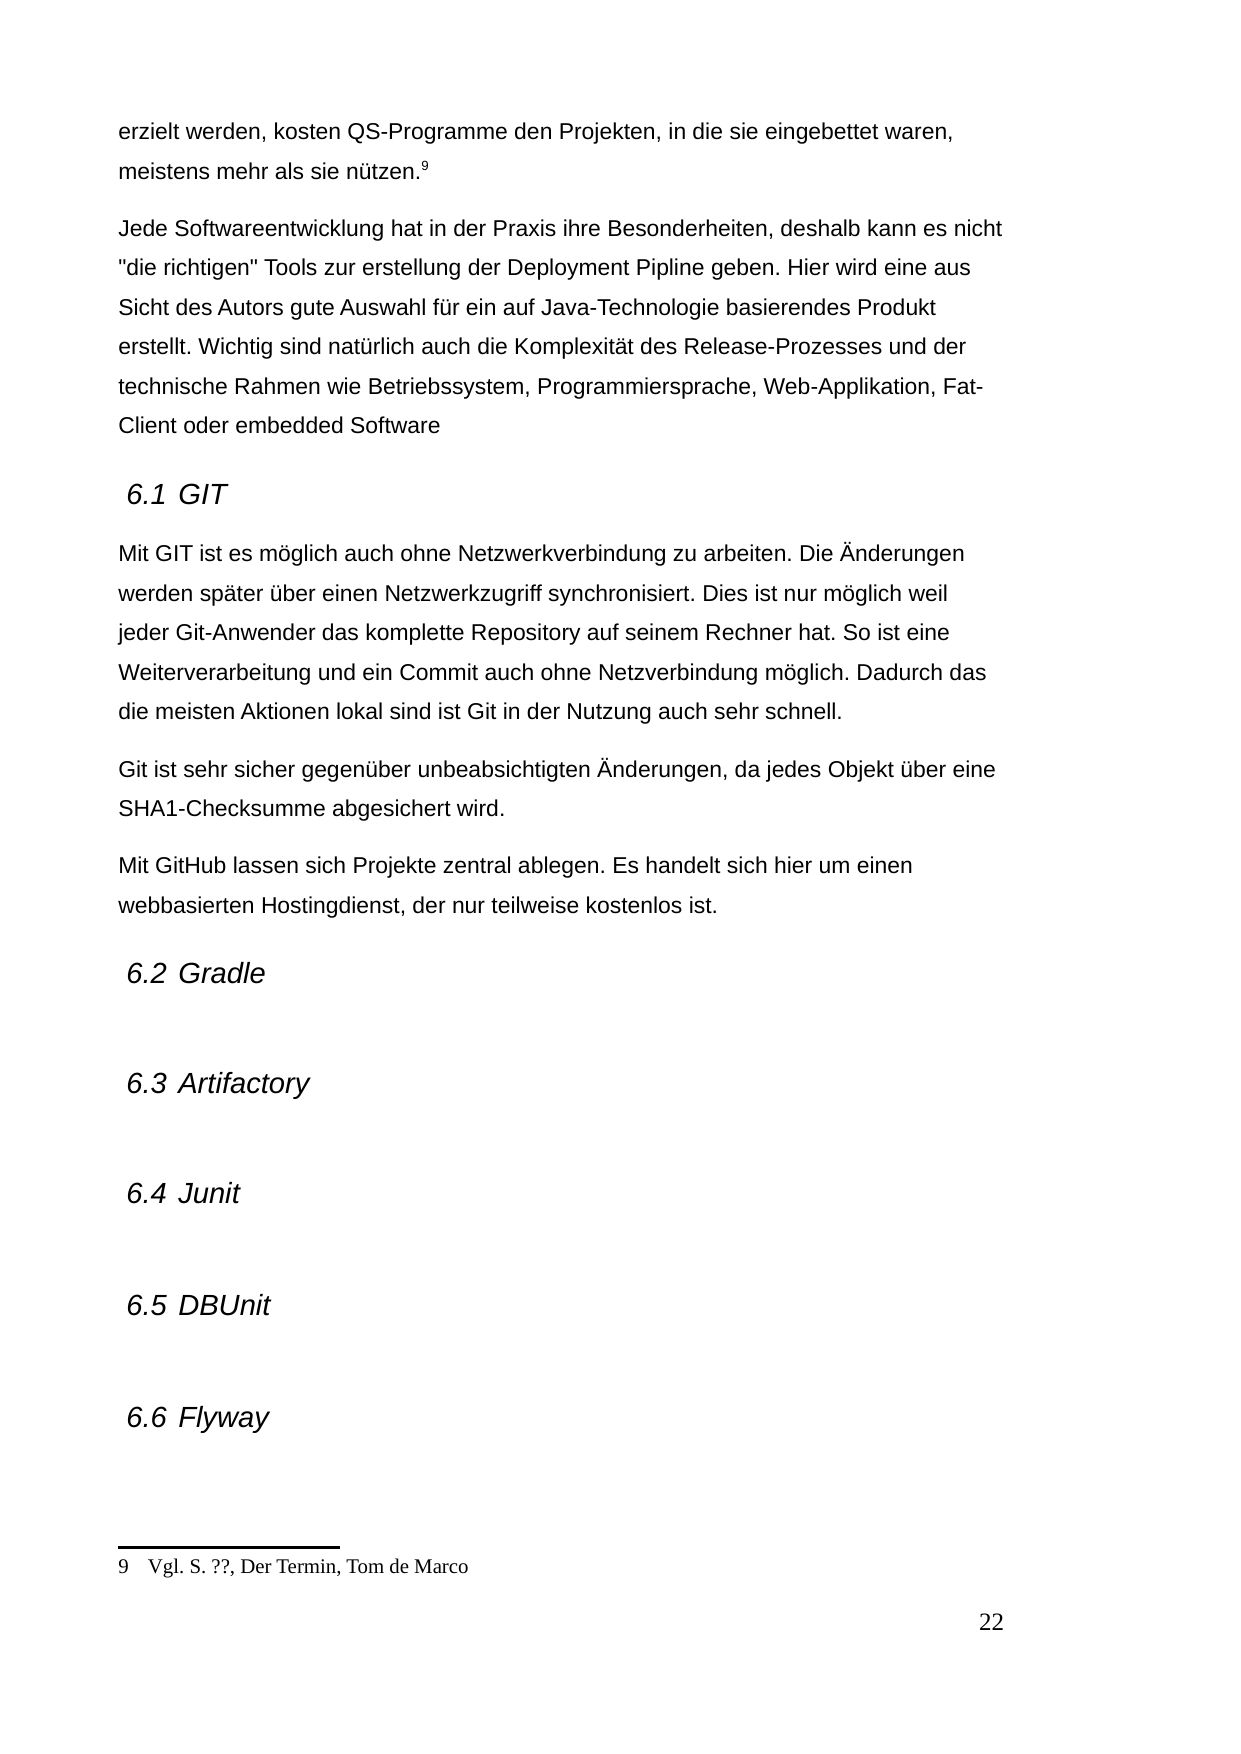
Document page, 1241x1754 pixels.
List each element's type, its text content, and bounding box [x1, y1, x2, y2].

text Mit GitHub lassen sich Projekte zentral ablegen. Es handelt sich hier um einen webbasierten Hostingdienst, der nur teilweise kostenlos ist. [118, 852, 1004, 918]
text Vgl. S. ??, Der Termin, Tom de Marco [118, 1553, 1004, 1578]
subtitle Artifactory [118, 1066, 1004, 1099]
text erzielt werden, kosten QS-Programme den Projekten, in die sie eingebettet waren, meistens mehr als sie nützen. [118, 118, 1004, 184]
subtitle Junit [118, 1176, 1004, 1209]
text Mit GIT ist es möglich auch ohne Netzwerkverbindung zu arbeiten. Die Änderungen werden später über einen Netzwerkzugriff synchronisiert. Dies ist nur möglich weil jeder Git-Anwender das komplette Repository auf seinem Rechner hat. So ist eine Weiterverarbeitung und ein Commit auch ohne Netzverbindung möglich. Dadurch das die meisten Aktionen lokal sind ist Git in der Nutzung auch sehr schnell. [118, 540, 1004, 725]
subtitle Gradle [118, 956, 1004, 990]
subtitle DBUnit [118, 1288, 1004, 1322]
text Jede Softwareentwicklung hat in der Praxis ihre Besonderheiten, deshalb kann es nicht "die richtigen" Tools zur erstellung der Deployment Pipline geben. Hier wird eine aus Sicht des Autors gute Auswahl für ein auf Java-Technologie basierendes Produkt erstellt. Wichtig sind natürlich auch die Komplexität des Release-Prozesses und der technische Rahmen wie Betriebssystem, Programmiersprache, Web-Applikation, Fat-Client oder embedded Software [118, 215, 1004, 438]
subtitle GIT [118, 477, 1004, 510]
text Git ist sehr sicher gegenüber unbeabsichtigten Änderungen, da jedes Objekt über eine SHA1-Checksumme abgesichert wird. [118, 756, 1004, 821]
subtitle Flyway [118, 1401, 1004, 1434]
